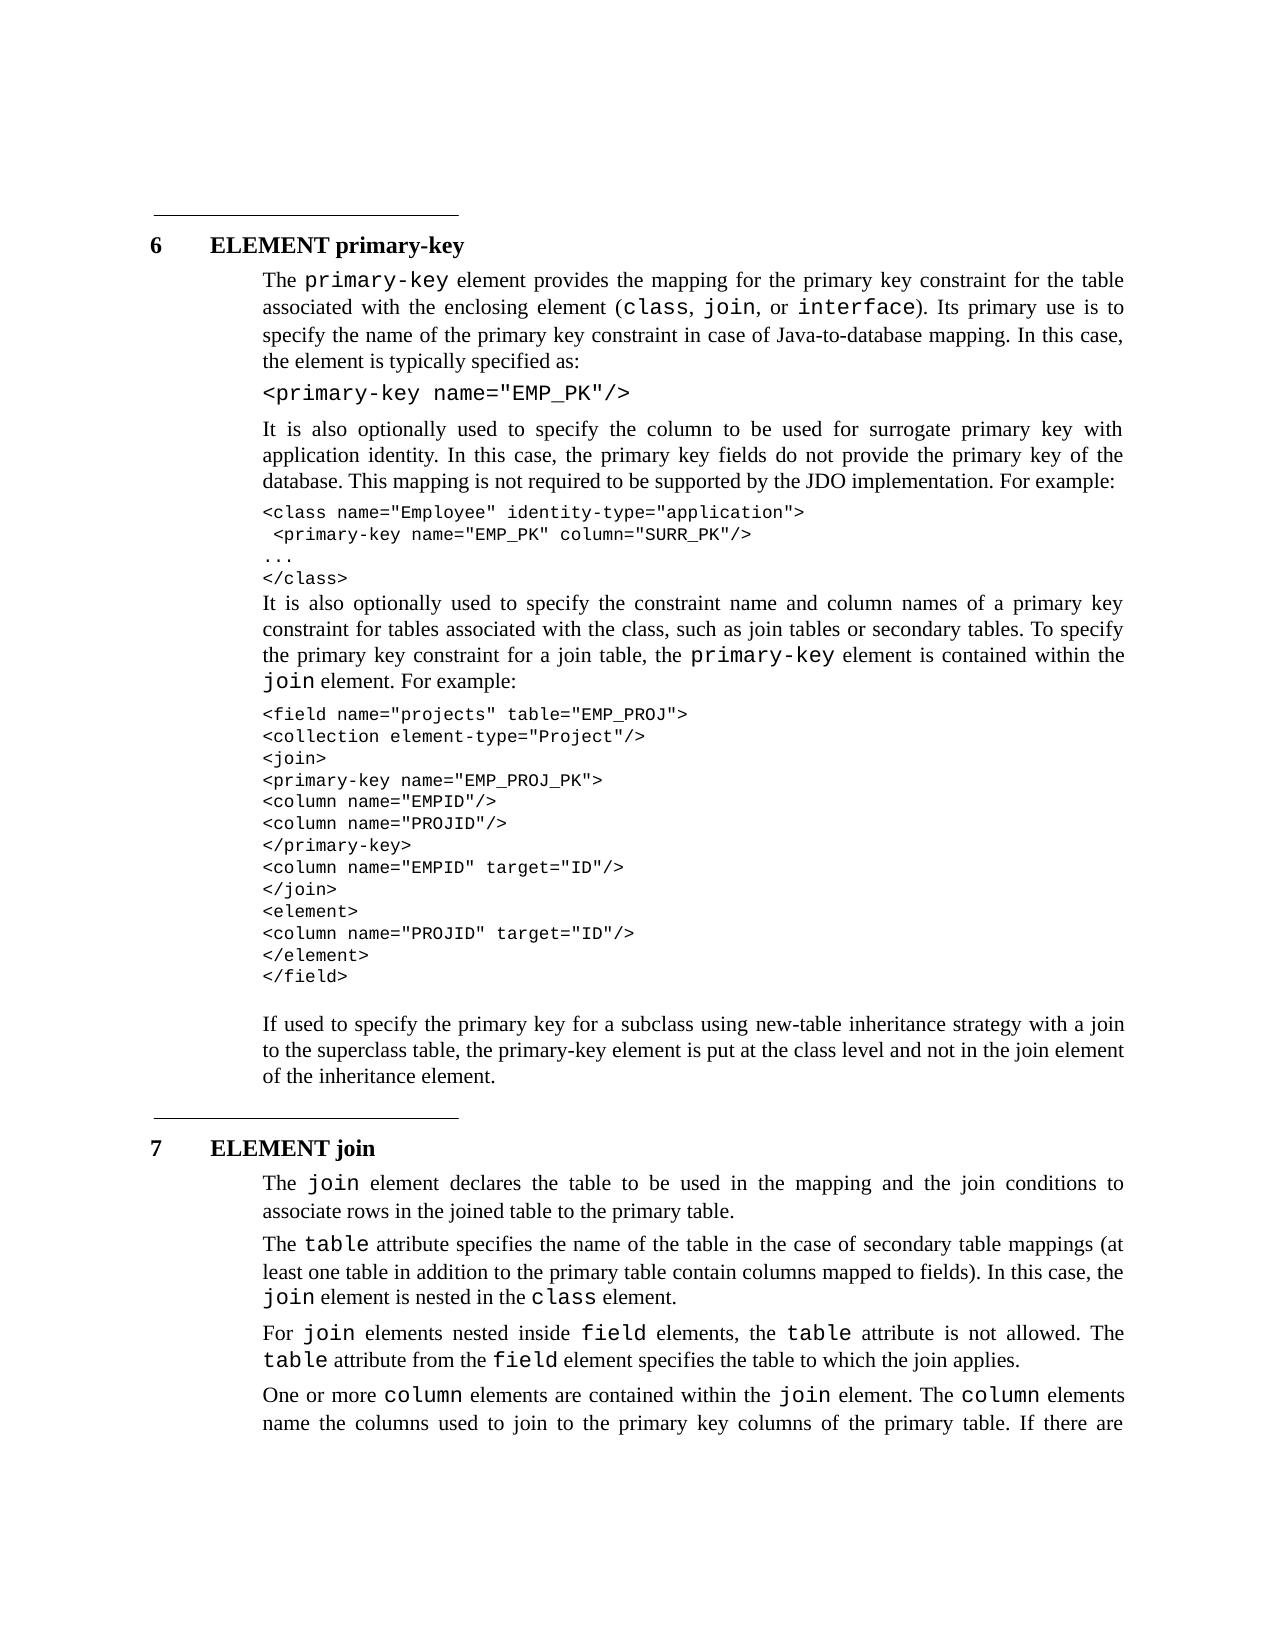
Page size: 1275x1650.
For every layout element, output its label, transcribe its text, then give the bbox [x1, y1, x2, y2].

text <element> [262, 901, 1125, 923]
text ... [262, 546, 1125, 568]
text The table attribute specifies the name of the table in the case of secondary table mappings (at least one table in addition to the primary table contain columns mapped to fields). In this case, the join element is nested in the class element. [262, 1231, 1125, 1311]
text <column name="EMPID" target="ID"/> [262, 857, 1125, 879]
text </element> [262, 944, 1125, 966]
text </primary-key> [262, 835, 1125, 857]
text </class> [262, 568, 1125, 589]
subtitle ELEMENT primary-key [150, 231, 1125, 258]
text For join elements nested inside field elements, the table attribute is not allowed. The table attribute from the field element specifies the table to which the join applies. [262, 1320, 1125, 1374]
text <collection element-type="Project"/> [262, 726, 1125, 748]
text The join element declares the table to be used in the mapping and the join conditions to associate rows in the joined table to the primary table. [262, 1170, 1125, 1223]
text <column name="PROJID"/> [262, 813, 1125, 835]
text <column name="EMPID"/> [262, 791, 1125, 813]
text It is also optionally used to specify the column to be used for surrogate primary key with application identity. In this case, the primary key fields do not provide the primary key of the database. This mapping is not required to be supported by the JDO implementation. For example: [262, 416, 1125, 494]
text <primary-key name="EMP_PROJ_PK"> [262, 769, 1125, 791]
text <primary-key name="EMP_PK" column="SURR_PK"/> [262, 524, 1125, 546]
text <column name="PROJID" target="ID"/> [262, 923, 1125, 944]
text If used to specify the primary key for a subclass using new-table inheritance strategy with a join to the superclass table, the primary-key element is put at the class level and not in the join element of the inheritance element. [262, 1010, 1125, 1088]
text <join> [262, 748, 1125, 769]
text It is also optionally used to specify the constraint name and column names of a primary key constraint for tables associated with the class, such as join tables or secondary tables. To specify the primary key constraint for a join table, the primary-key element is contained within the join element. For example: [262, 589, 1125, 696]
text </field> [262, 966, 1125, 988]
text The primary-key element provides the mapping for the primary key constraint for the table associated with the enclosing element (class, join, or interface). Its primary use is to specify the name of the primary key constraint in case of Java-to-database mapping. In this case, the element is typically specified as: [262, 267, 1125, 373]
subtitle ELEMENT join [150, 1134, 1125, 1162]
text </join> [262, 879, 1125, 901]
text <primary-key name="EMP_PK"/> [262, 381, 1125, 407]
text One or more column elements are contained within the join element. The column elements name the columns used to join to the primary key columns of the primary table. If there are [262, 1382, 1125, 1435]
text <field name="projects" table="EMP_PROJ"> [262, 704, 1125, 726]
text <class name="Employee" identity-type="application"> [262, 502, 1125, 524]
